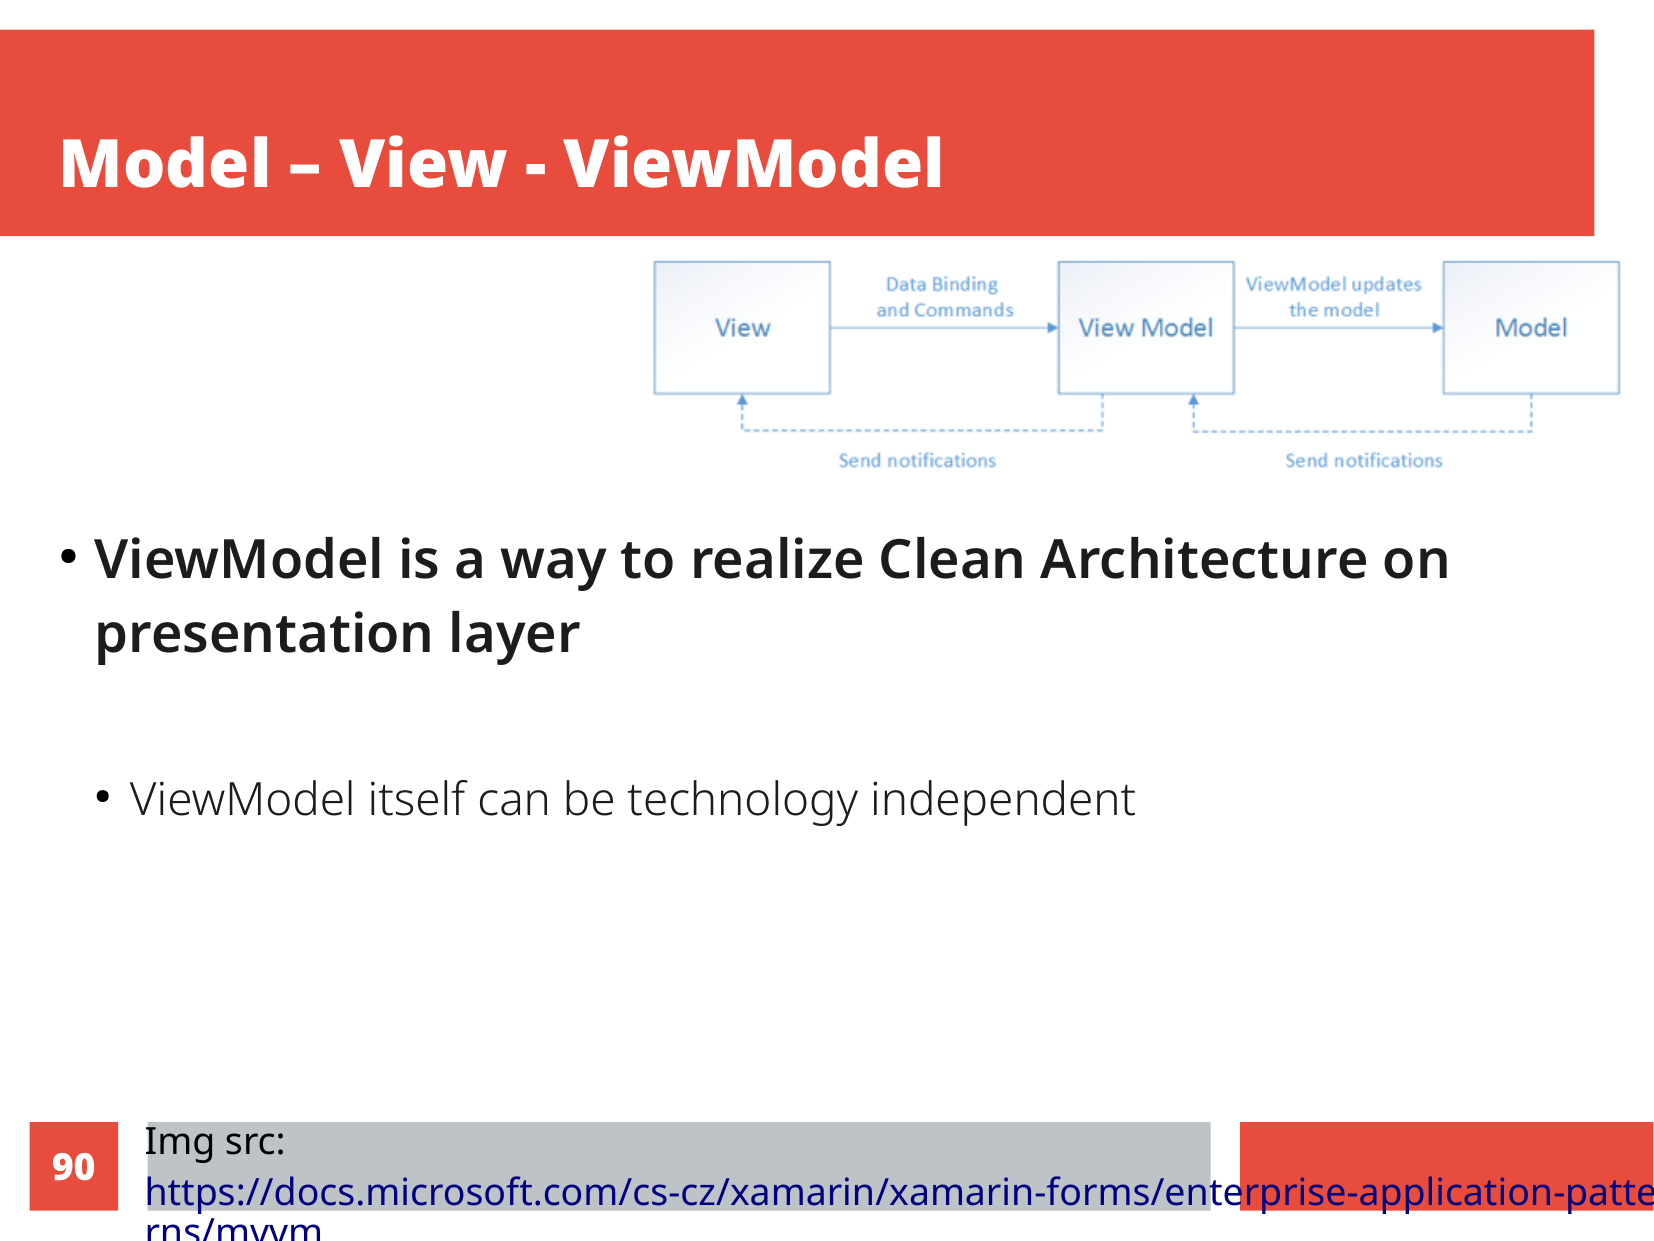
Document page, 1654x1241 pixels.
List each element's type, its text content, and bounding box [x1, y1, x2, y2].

text_box Img src: https://docs.microsoft.com/cs-cz/xamarin/xamarin-forms/enterprise-application-patterns/mvvm [129, 1107, 1654, 1217]
title Model – View - ViewModel [59, 59, 1595, 207]
picture [649, 260, 1625, 485]
list ViewModel is a way to realize Clean Architecture on presentation layer ViewModel itself can be technology independent [59, 324, 1565, 1093]
